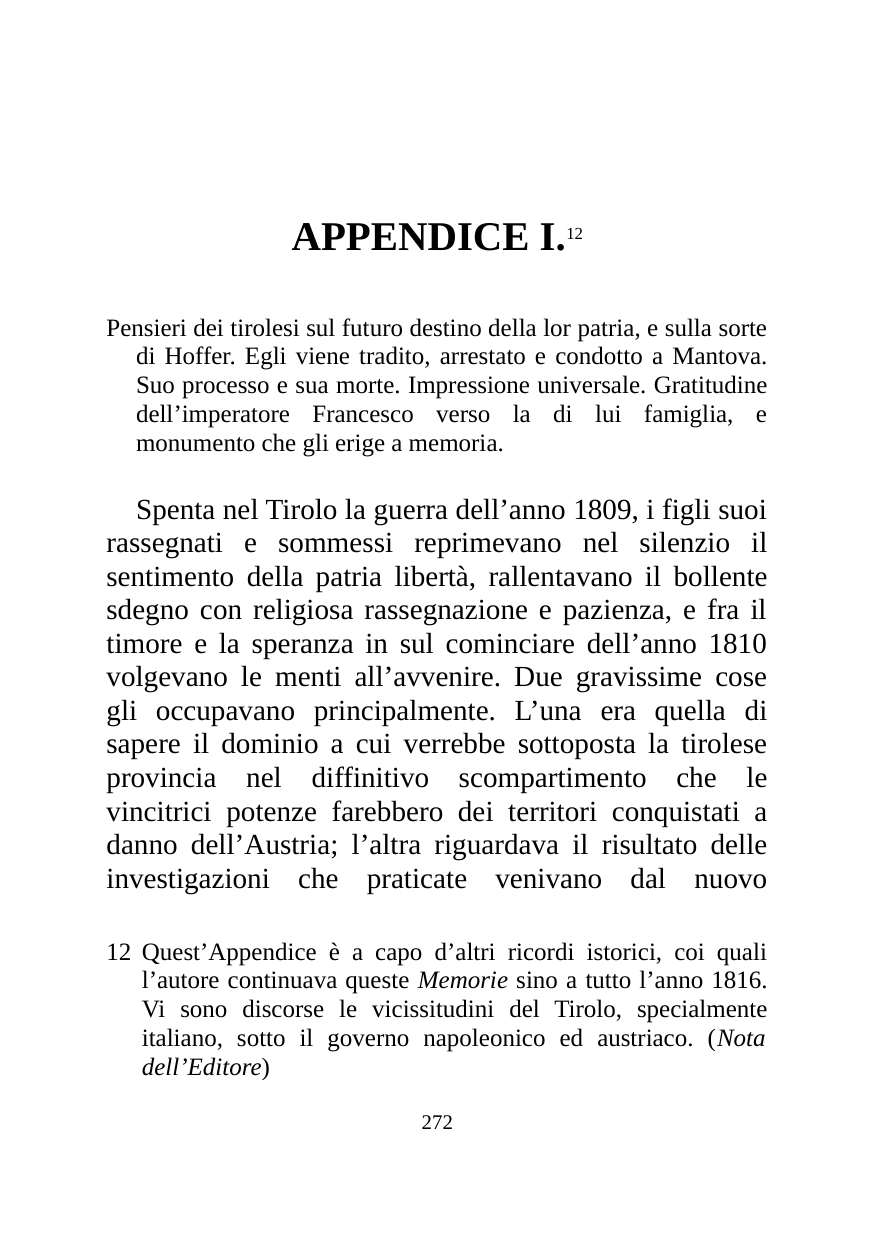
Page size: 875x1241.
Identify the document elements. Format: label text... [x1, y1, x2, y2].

subtitle APPENDICE I. [106, 212, 768, 259]
text Pensieri dei tirolesi sul futuro destino della lor patria, e sulla sorte di Hoffer. Egli viene tradito, arrestato e condotto a Mantova. Suo processo e sua morte. Impressione universale. Gratitudine dell’imperatore Francesco verso la di lui famiglia, e monumento che gli erige a memoria. [106, 313, 768, 456]
text Spenta nel Tirolo la guerra dell’anno 1809, i figli suoi rassegnati e sommessi reprimevano nel silenzio il sentimento della patria libertà, rallentavano il bollente sdegno con religiosa rassegnazione e pazienza, e fra il timore e la speranza in sul cominciare dell’anno 1810 volgevano le menti all’avvenire. Due gravissime cose gli occupavano principalmente. L’una era quella di sapere il dominio a cui verrebbe sottoposta la tirolese provincia nel diffinitivo scompartimento che le vincitrici potenze farebbero dei territori conquistati a danno dell’Austria; l’altra riguardava il risultato delle investigazioni che praticate venivano dal nuovo [106, 492, 768, 894]
text Quest’Appendice è a capo d’altri ricordi istorici, coi quali l’autore continuava queste Memorie sino a tutto l’anno 1816. Vi sono discorse le vicissitudini del Tirolo, specialmente italiano, sotto il governo napoleonico ed austriaco. (Nota dell’Editore) [106, 937, 768, 1080]
